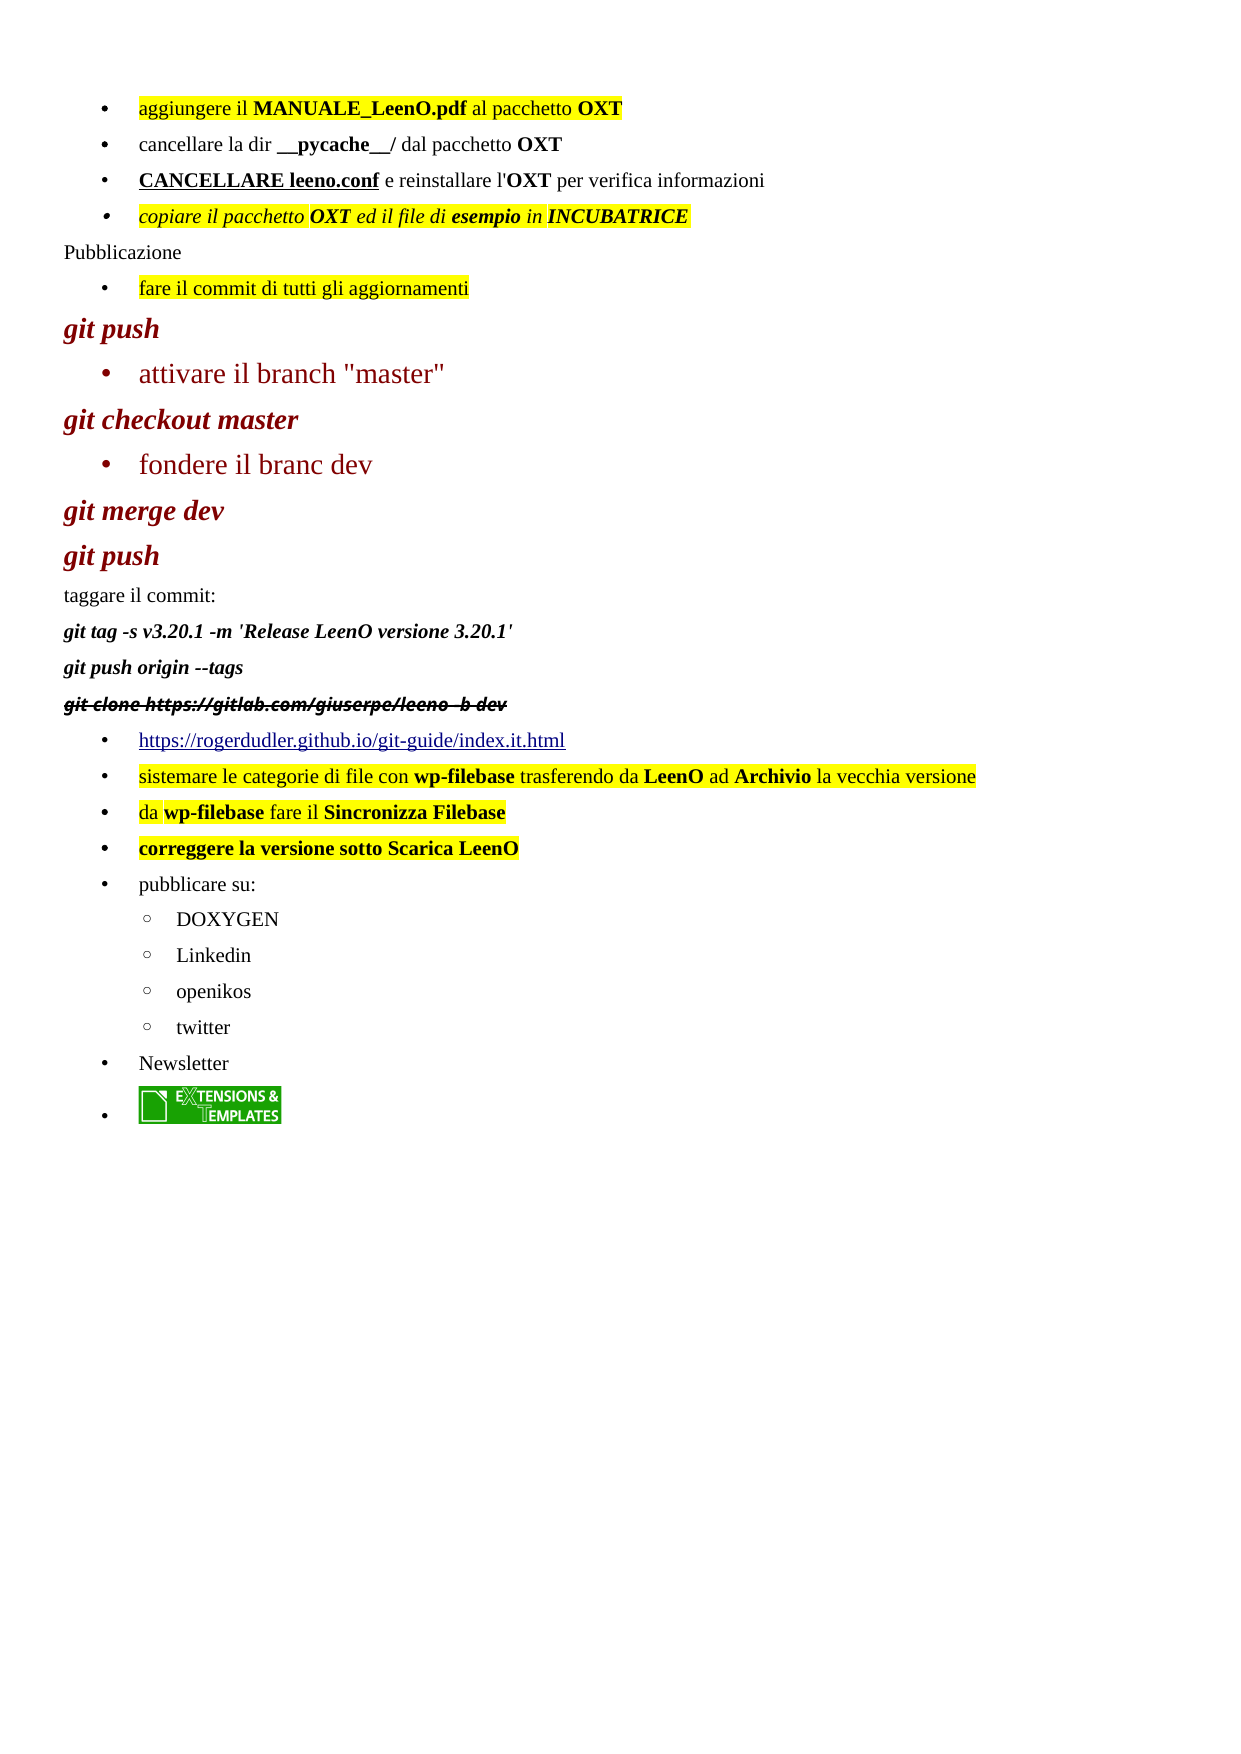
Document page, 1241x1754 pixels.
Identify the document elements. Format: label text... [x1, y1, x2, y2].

list correggere la versione sotto Scarica LeenO [101, 836, 1185, 860]
text git push [63, 311, 1185, 345]
list da wp-filebase fare il Sincronizza Filebase [101, 800, 1185, 824]
text git checkout master [63, 402, 1185, 436]
picture [138, 1086, 282, 1124]
list fare il commit di tutti gli aggiornamenti [101, 275, 1185, 299]
text git clone https://gitlab.com/giuserpe/leeno -b dev [63, 691, 1185, 716]
list Linkedin [138, 943, 1185, 967]
text git tag -s v3.20.1 -m 'Release LeenO versione 3.20.1' [63, 619, 1185, 643]
text git push origin --tags [63, 655, 1185, 679]
text git push [63, 538, 1185, 572]
list CANCELLARE leeno.conf e reinstallare l'OXT per verifica informazioni [101, 168, 1185, 192]
list twitter [138, 1015, 1185, 1039]
list attivare il branch "master" [101, 357, 1185, 390]
list https://rogerdudler.github.io/git-guide/index.it.html [101, 728, 1185, 752]
text taggare il commit: [63, 583, 1185, 607]
list DOXYGEN [138, 907, 1185, 931]
list pubblicare su: [101, 871, 1185, 896]
text Pubblicazione [63, 239, 1185, 264]
list copiare il pacchetto OXT ed il file di esempio in INCUBATRICE [101, 204, 1185, 228]
list aggiungere il MANUALE_LeenO.pdf al pacchetto OXT [101, 96, 1185, 120]
list openikos [138, 979, 1185, 1003]
list fondere il branc dev [101, 447, 1185, 481]
list cancellare la dir __pycache__/ dal pacchetto OXT [101, 132, 1185, 156]
text git merge dev [63, 493, 1185, 526]
list Newsletter [101, 1051, 1185, 1075]
list sistemare le categorie di file con wp-filebase trasferendo da LeenO ad Archivio la vecchia versione [101, 764, 1185, 788]
